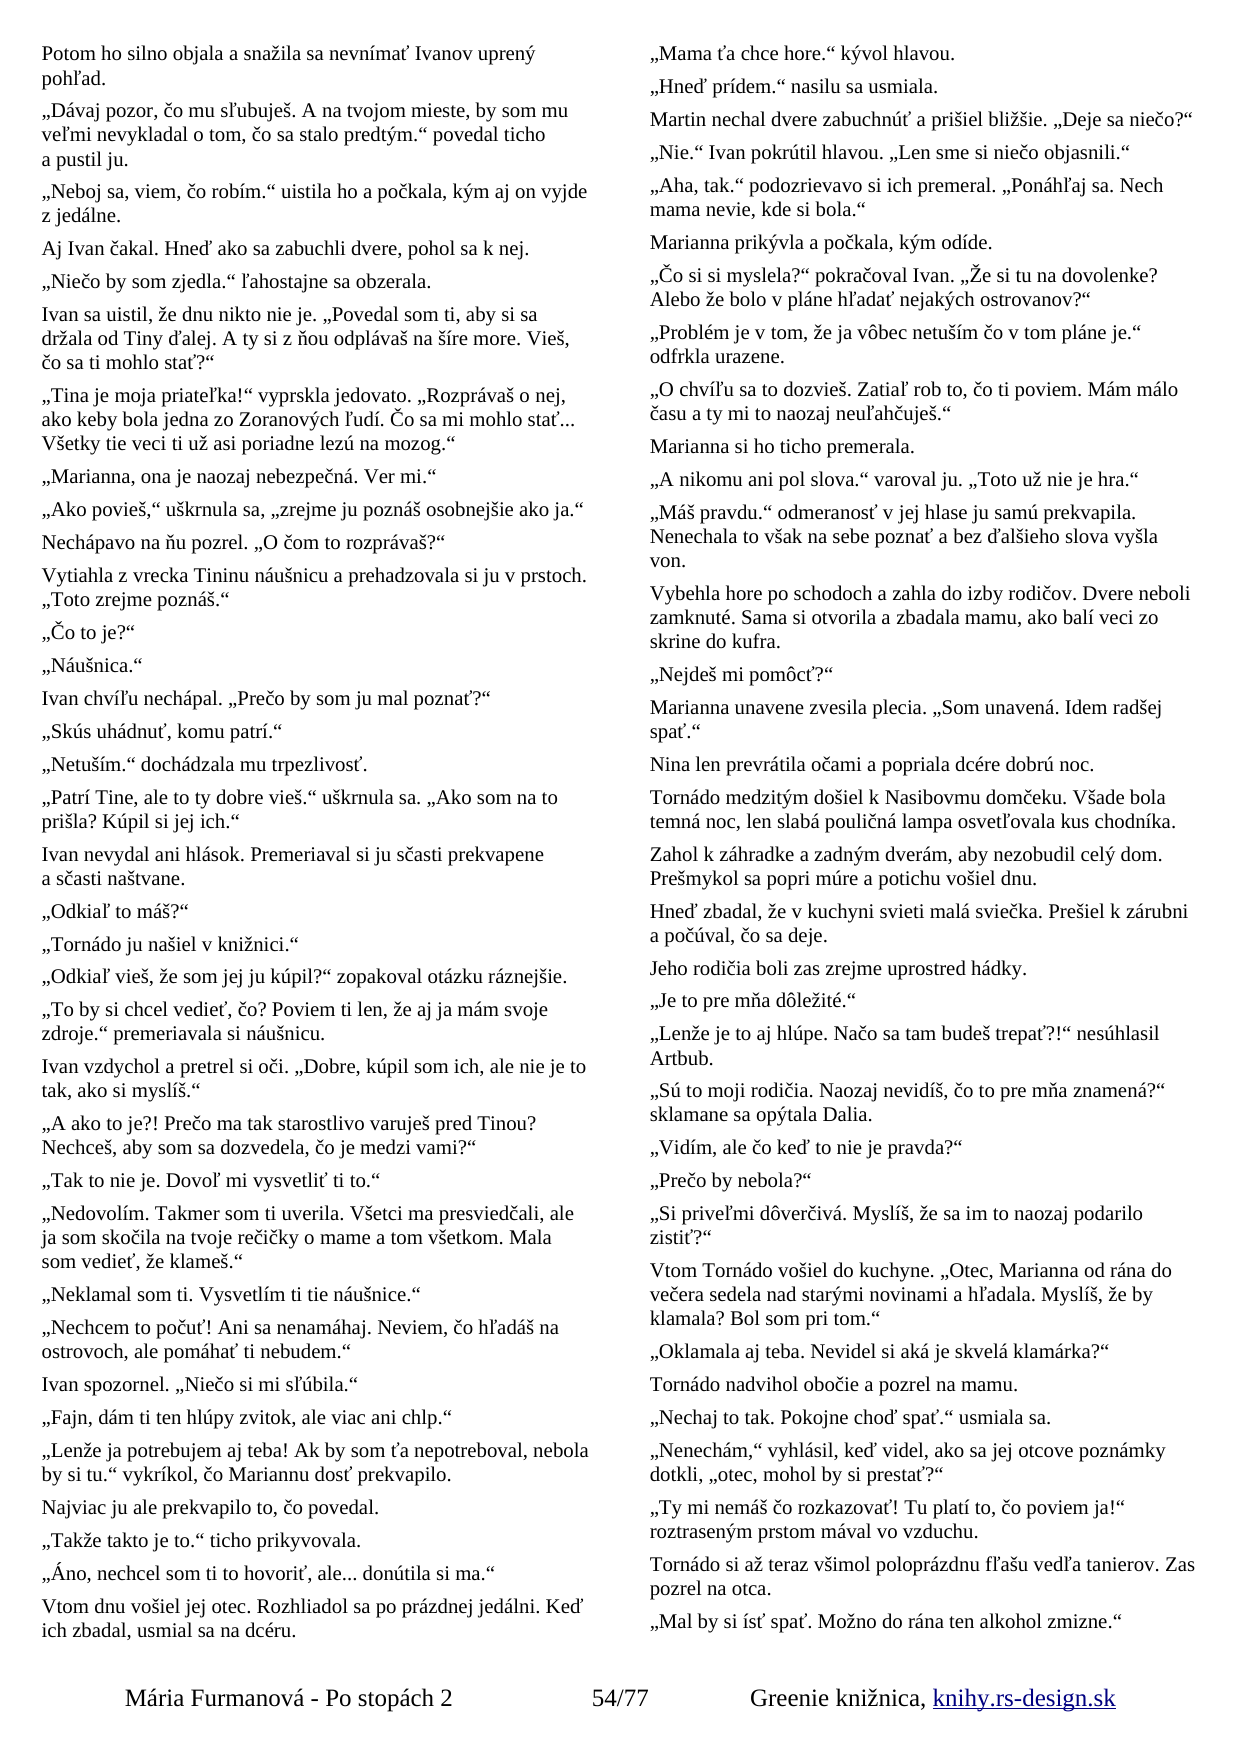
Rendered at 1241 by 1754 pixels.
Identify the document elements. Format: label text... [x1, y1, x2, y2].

text Marianna unavene zvesila plecia. „Som unavená. Idem radšej spať.“ [649, 695, 1199, 743]
text Ivan spozornel. „Niečo si mi sľúbila.“ [41, 1372, 591, 1396]
text „Čo to je?“ [41, 620, 591, 644]
text „Tak to nie je. Dovoľ mi vysvetliť ti to.“ [41, 1168, 591, 1192]
text Nina len prevrátila očami a popriala dcére dobrú noc. [649, 752, 1199, 776]
text „Mama ťa chce hore.“ kývol hlavou. [649, 41, 1199, 65]
text „Nechcem to počuť! Ani sa nenamáhaj. Neviem, čo hľadáš na ostrovoch, ale pomáhať ti nebudem.“ [41, 1315, 591, 1363]
text „Hneď prídem.“ nasilu sa usmiala. [649, 74, 1199, 98]
text „Takže takto je to.“ ticho prikyvovala. [41, 1528, 591, 1552]
text Ivan chvíľu nechápal. „Prečo by som ju mal poznať?“ [41, 686, 591, 710]
text Aj Ivan čakal. Hneď ako sa zabuchli dvere, pohol sa k nej. [41, 236, 591, 260]
text Jeho rodičia boli zas zrejme uprostred hádky. [649, 956, 1199, 979]
text „Je to pre mňa dôležité.“ [649, 988, 1199, 1012]
text Najviac ju ale prekvapilo to, čo povedal. [41, 1495, 591, 1519]
text „Marianna, ona je naozaj nebezpečná. Ver mi.“ [41, 464, 591, 488]
text „Čo si si myslela?“ pokračoval Ivan. „Že si tu na dovolenke? Alebo že bolo v pláne hľadať nejakých ostrovanov?“ [649, 263, 1199, 311]
text Ivan sa uistil, že dnu nikto nie je. „Povedal som ti, aby si sa držala od Tiny ďalej. A ty si z ňou odplávaš na šíre more. Vieš, čo sa ti mohlo stať?“ [41, 302, 591, 374]
text „Ako povieš,“ uškrnula sa, „zrejme ju poznáš osobnejšie ako ja.“ [41, 497, 591, 521]
text „Niečo by som zjedla.“ ľahostajne sa obzerala. [41, 269, 591, 293]
text „Áno, nechcel som ti to hovoriť, ale... donútila si ma.“ [41, 1561, 591, 1585]
text „Fajn, dám ti ten hlúpy zvitok, ale viac ani chlp.“ [41, 1405, 591, 1429]
text Hneď zbadal, že v kuchyni svieti malá sviečka. Prešiel k zárubni a počúval, čo sa deje. [649, 898, 1199, 947]
text „Máš pravdu.“ odmeranosť v jej hlase ju samú prekvapila. Nenechala to však na sebe poznať a bez ďalšieho slova vyšla von. [649, 500, 1199, 572]
text „Náušnica.“ [41, 653, 591, 677]
text Marianna prikývla a počkala, kým odíde. [649, 230, 1199, 254]
text Marianna si ho ticho premerala. [649, 434, 1199, 458]
text Nechápavo na ňu pozrel. „O čom to rozprávaš?“ [41, 530, 591, 554]
text „Sú to moji rodičia. Naozaj nevidíš, čo to pre mňa znamená?“ sklamane sa opýtala Dalia. [649, 1078, 1199, 1126]
text Potom ho silno objala a snažila sa nevnímať Ivanov uprený pohľad. [41, 41, 591, 89]
text „Lenže ja potrebujem aj teba! Ak by som ťa nepotreboval, nebola by si tu.“ vykríkol, čo Mariannu dosť prekvapilo. [41, 1438, 591, 1486]
text Ivan nevydal ani hlások. Premeriaval si ju sčasti prekvapene a sčasti naštvane. [41, 842, 591, 890]
text „O chvíľu sa to dozvieš. Zatiaľ rob to, čo ti poviem. Mám málo času a ty mi to naozaj neuľahčuješ.“ [649, 377, 1199, 425]
text Tornádo nadvihol obočie a pozrel na mamu. [649, 1372, 1199, 1396]
text „Dávaj pozor, čo mu sľubuješ. A na tvojom mieste, by som mu veľmi nevykladal o tom, čo sa stalo predtým.“ povedal ticho a pustil ju. [41, 98, 591, 171]
text „To by si chcel vedieť, čo? Poviem ti len, že aj ja mám svoje zdroje.“ premeriavala si náušnicu. [41, 997, 591, 1045]
text Vytiahla z vrecka Tininu náušnicu a prehadzovala si ju v prstoch. „Toto zrejme poznáš.“ [41, 563, 591, 611]
text „Ty mi nemáš čo rozkazovať! Tu platí to, čo poviem ja!“ roztraseným prstom mával vo vzduchu. [649, 1495, 1199, 1543]
text „Neklamal som ti. Vysvetlím ti tie náušnice.“ [41, 1282, 591, 1306]
text „Aha, tak.“ podozrievavo si ich premeral. „Ponáhľaj sa. Nech mama nevie, kde si bola.“ [649, 173, 1199, 221]
text Tornádo si až teraz všimol poloprázdnu fľašu vedľa tanierov. Zas pozrel na otca. [649, 1552, 1199, 1600]
text „Odkiaľ vieš, že som jej ju kúpil?“ zopakoval otázku ráznejšie. [41, 964, 591, 988]
text „Nenechám,“ vyhlásil, keď videl, ako sa jej otcove poznámky dotkli, „otec, mohol by si prestať?“ [649, 1438, 1199, 1486]
text „A ako to je?! Prečo ma tak starostlivo varuješ pred Tinou? Nechceš, aby som sa dozvedela, čo je medzi vami?“ [41, 1111, 591, 1159]
text „Prečo by nebola?“ [649, 1168, 1199, 1192]
text Tornádo medzitým došiel k Nasibovmu domčeku. Všade bola temná noc, len slabá pouličná lampa osvetľovala kus chodníka. [649, 784, 1199, 833]
text Martin nechal dvere zabuchnúť a prišiel bližšie. „Deje sa niečo?“ [649, 107, 1199, 131]
text Zahol k záhradke a zadným dverám, aby nezobudil celý dom. Prešmykol sa popri múre a potichu vošiel dnu. [649, 842, 1199, 890]
text Ivan vzdychol a pretrel si oči. „Dobre, kúpil som ich, ale nie je to tak, ako si myslíš.“ [41, 1054, 591, 1102]
text „Nechaj to tak. Pokojne choď spať.“ usmiala sa. [649, 1405, 1199, 1429]
text „Tina je moja priateľka!“ vyprskla jedovato. „Rozprávaš o nej, ako keby bola jedna zo Zoranových ľudí. Čo sa mi mohlo stať... Všetky tie veci ti už asi poriadne lezú na mozog.“ [41, 383, 591, 455]
text „Problém je v tom, že ja vôbec netuším čo v tom pláne je.“ odfrkla urazene. [649, 320, 1199, 368]
text „Nie.“ Ivan pokrútil hlavou. „Len sme si niečo objasnili.“ [649, 140, 1199, 164]
text „Patrí Tine, ale to ty dobre vieš.“ uškrnula sa. „Ako som na to prišla? Kúpil si jej ich.“ [41, 784, 591, 833]
text „Oklamala aj teba. Nevidel si aká je skvelá klamárka?“ [649, 1339, 1199, 1363]
text „Odkiaľ to máš?“ [41, 898, 591, 923]
text „Lenže je to aj hlúpe. Načo sa tam budeš trepať?!“ nesúhlasil Artbub. [649, 1021, 1199, 1069]
text „Tornádo ju našiel v knižnici.“ [41, 931, 591, 956]
text „Skús uhádnuť, komu patrí.“ [41, 719, 591, 743]
text „Vidím, ale čo keď to nie je pravda?“ [649, 1135, 1199, 1159]
text Vtom Tornádo vošiel do kuchyne. „Otec, Marianna od rána do večera sedela nad starými novinami a hľadala. Myslíš, že by klamala? Bol som pri tom.“ [649, 1258, 1199, 1330]
text „Nedovolím. Takmer som ti uverila. Všetci ma presviedčali, ale ja som skočila na tvoje rečičky o mame a tom všetkom. Mala som vedieť, že klameš.“ [41, 1201, 591, 1273]
text Vtom dnu vošiel jej otec. Rozhliadol sa po prázdnej jedálni. Keď ich zbadal, usmial sa na dcéru. [41, 1594, 591, 1642]
text „Netuším.“ dochádzala mu trpezlivosť. [41, 752, 591, 776]
text „A nikomu ani pol slova.“ varoval ju. „Toto už nie je hra.“ [649, 467, 1199, 491]
text Vybehla hore po schodoch a zahla do izby rodičov. Dvere neboli zamknuté. Sama si otvorila a zbadala mamu, ako balí veci zo skrine do kufra. [649, 581, 1199, 653]
text „Neboj sa, viem, čo robím.“ uistila ho a počkala, kým aj on vyjde z jedálne. [41, 179, 591, 227]
text „Nejdeš mi pomôcť?“ [649, 662, 1199, 686]
text „Si priveľmi dôverčivá. Myslíš, že sa im to naozaj podarilo zistiť?“ [649, 1201, 1199, 1249]
text „Mal by si ísť spať. Možno do rána ten alkohol zmizne.“ [649, 1609, 1199, 1633]
